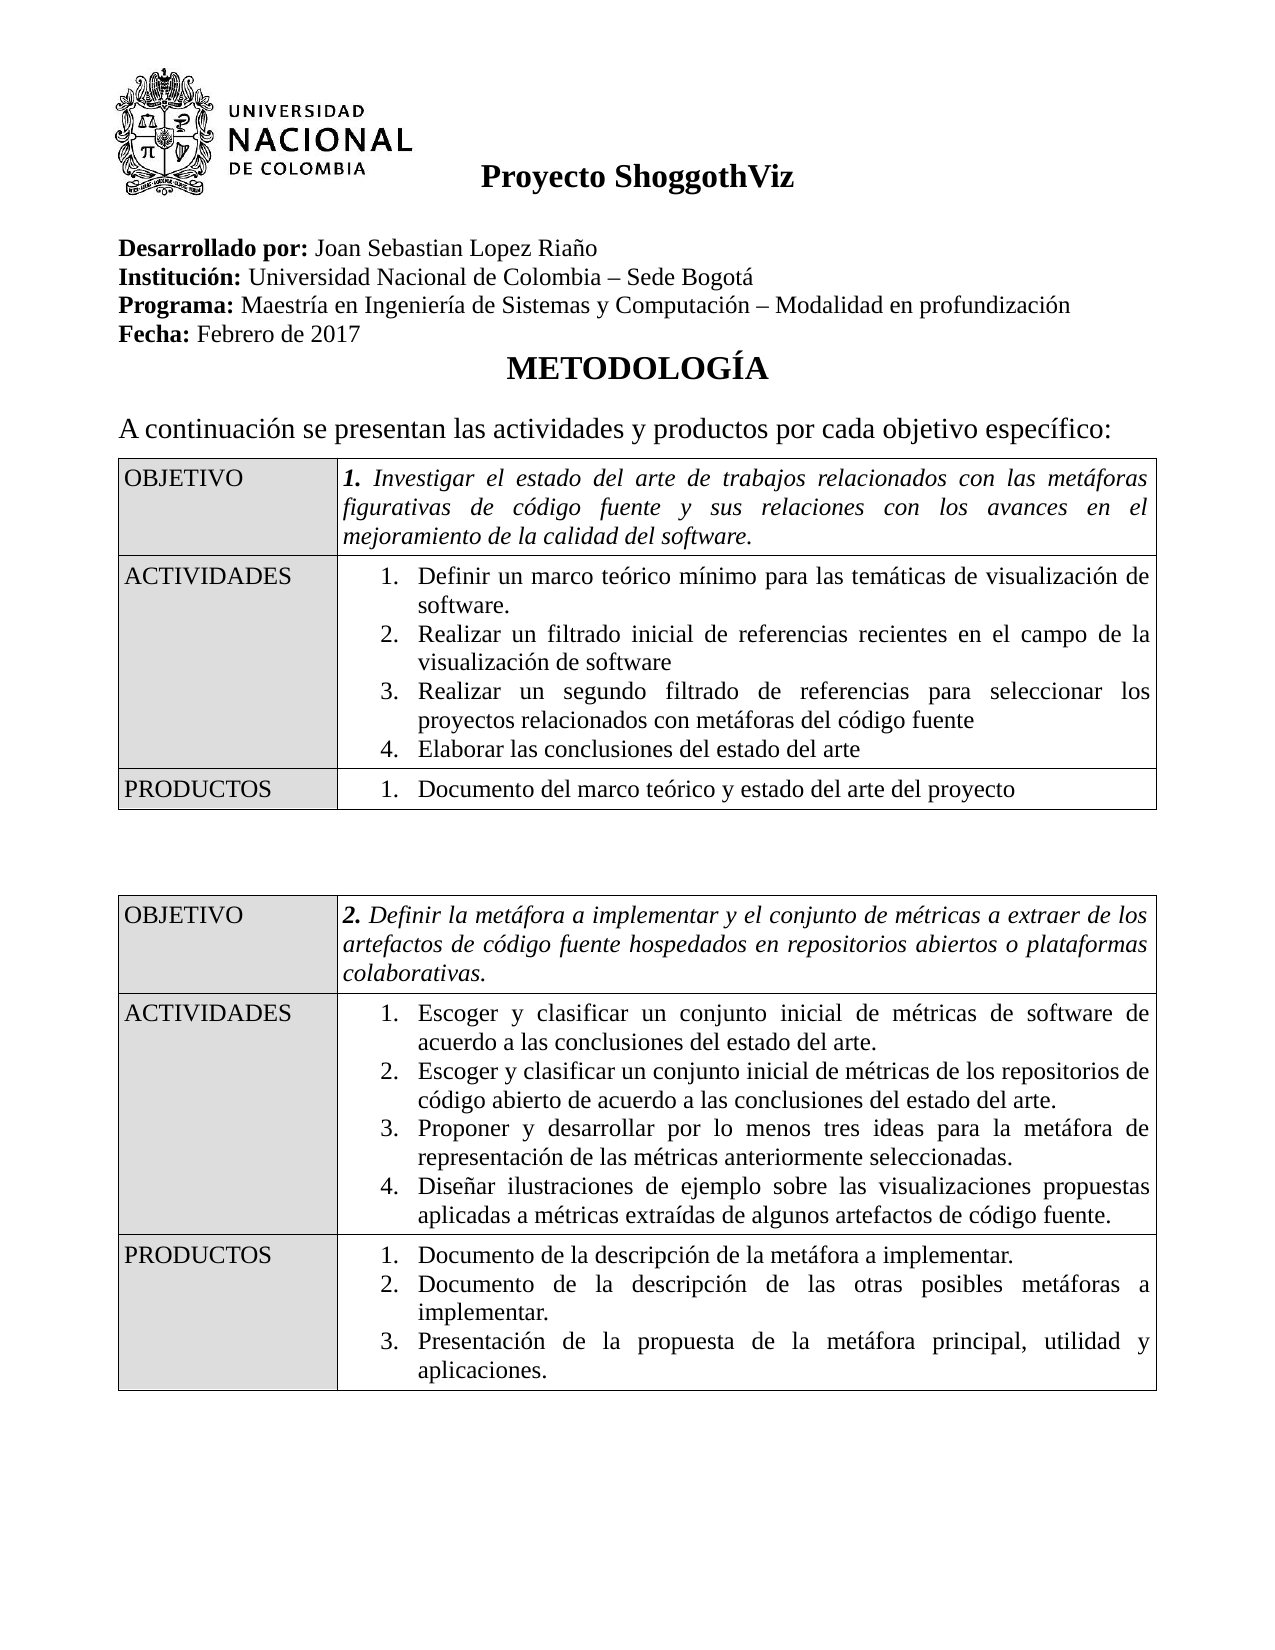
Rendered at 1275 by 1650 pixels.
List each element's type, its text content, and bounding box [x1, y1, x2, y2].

table_cell Documento de la descripción de la metáfora a implementar. Documento de la descripción de las otras posibles metáforas a implementar. Presentación de la propuesta de la metáfora principal, utilidad y aplicaciones. [338, 1235, 1156, 1389]
table_cell ACTIVIDADES [119, 994, 337, 1234]
table_cell Escoger y clasificar un conjunto inicial de métricas de software de acuerdo a las conclusiones del estado del arte. Escoger y clasificar un conjunto inicial de métricas de los repositorios de código abierto de acuerdo a las conclusiones del estado del arte. Proponer y desarrollar por lo menos tres ideas para la metáfora de representación de las métricas anteriormente seleccionadas. Diseñar ilustraciones de ejemplo sobre las visualizaciones propuestas aplicadas a métricas extraídas de algunos artefactos de código fuente. [338, 994, 1156, 1234]
table_cell PRODUCTOS [119, 1235, 337, 1389]
table_header OBJETIVO [119, 896, 337, 993]
text Institución: Universidad Nacional de Colombia – Sede Bogotá [118, 262, 1157, 291]
text Desarrollado por: Joan Sebastian Lopez Riaño [118, 233, 1157, 262]
table_header 1. Investigar el estado del arte de trabajos relacionados con las metáforas figurativas de código fuente y sus relaciones con los avances en el mejoramiento de la calidad del software. [338, 459, 1156, 555]
table_header 2. Definir la metáfora a implementar y el conjunto de métricas a extraer de los artefactos de código fuente hospedados en repositorios abiertos o plataformas colaborativas. [338, 896, 1156, 993]
text Proyecto ShoggothViz [418, 156, 1157, 195]
table_cell Documento del marco teórico y estado del arte del proyecto [338, 769, 1156, 808]
table_cell Definir un marco teórico mínimo para las temáticas de visualización de software. Realizar un filtrado inicial de referencias recientes en el campo de la visualización de software Realizar un segundo filtrado de referencias para seleccionar los proyectos relacionados con metáforas del código fuente Elaborar las conclusiones del estado del arte [338, 556, 1156, 768]
picture [112, 62, 418, 198]
table_header OBJETIVO [119, 459, 337, 555]
subtitle A continuación se presentan las actividades y productos por cada objetivo específico: [118, 411, 1157, 445]
text Programa: Maestría en Ingeniería de Sistemas y Computación – Modalidad en profundización [118, 291, 1157, 319]
table_cell PRODUCTOS [119, 769, 337, 808]
text METODOLOGÍA [118, 348, 1157, 386]
text Fecha: Febrero de 2017 [118, 319, 1157, 348]
table_cell ACTIVIDADES [119, 556, 337, 768]
